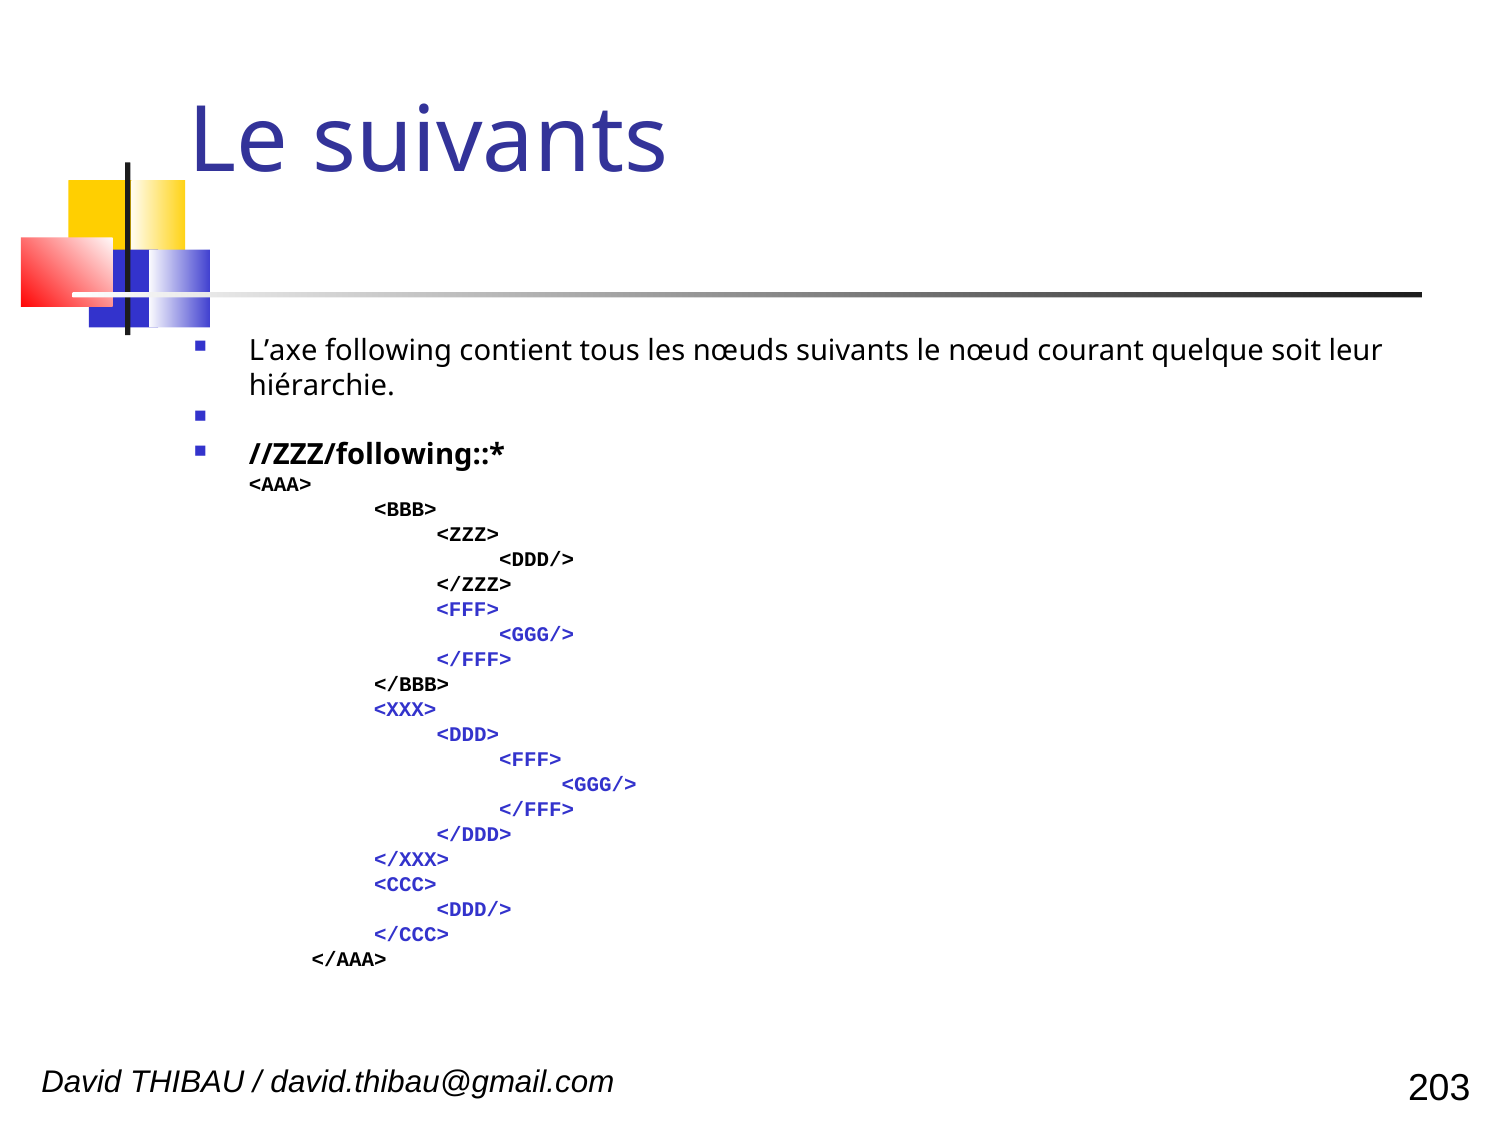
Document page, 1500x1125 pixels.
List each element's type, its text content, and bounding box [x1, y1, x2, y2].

title Le suivants [188, 13, 1467, 275]
list L’axe following contient tous les nœuds suivants le nœud courant quelque soit leur hiérarchie. //ZZZ/following::* <AAA> <BBB> <ZZZ> <DDD/> </ZZZ> <FFF> <GGG/> </FFF> </BBB> <XXX> <DDD> <FFF> <GGG/> </FFF> </DDD> </XXX> <CCC> <DDD/> </CCC> </AAA> [193, 330, 1469, 1047]
